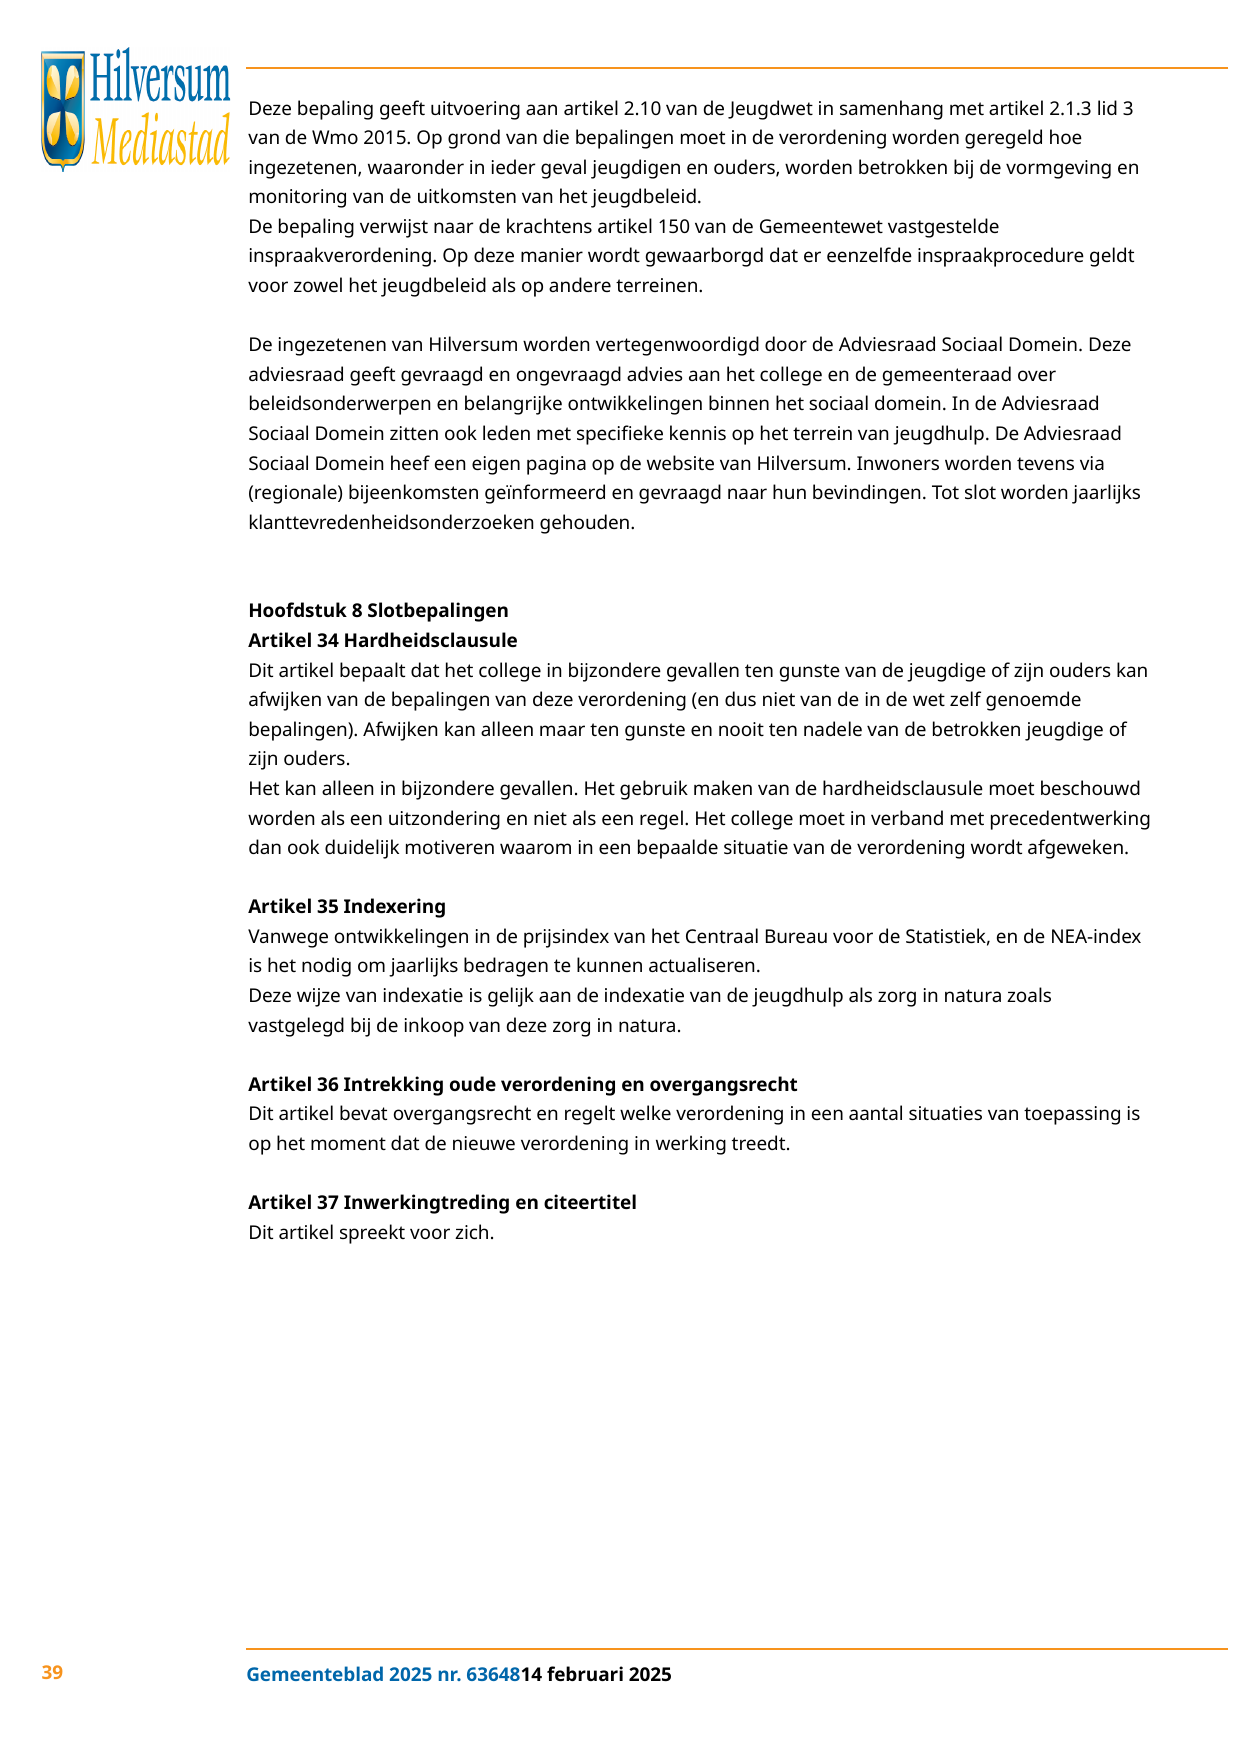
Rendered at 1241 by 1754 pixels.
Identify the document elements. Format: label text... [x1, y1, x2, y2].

picture [41, 47, 231, 172]
text De ingezetenen van Hilversum worden vertegenwoordigd door de Adviesraad Sociaal Domein. Deze adviesraad geeft gevraagd en ongevraagd advies aan het college en de gemeenteraad over beleidsonderwerpen en belangrijke ontwikkelingen binnen het sociaal domein. In de Adviesraad Sociaal Domein zitten ook leden met specifieke kennis op het terrein van jeugdhulp. De Adviesraad Sociaal Domein heef een eigen pagina op de website van Hilversum. Inwoners worden tevens via (regionale) bijeenkomsten geïnformeerd en gevraagd naar hun bevindingen. Tot slot worden jaarlijks klanttevredenheidsonderzoeken gehouden. [248, 331, 1152, 535]
text Artikel 36 Intrekking oude verordening en overgangsrecht [248, 1071, 1152, 1097]
text Vanwege ontwikkelingen in de prijsindex van het Centraal Bureau voor de Statistiek, en de NEA-index is het nodig om jaarlijks bedragen te kunnen actualiseren. [248, 923, 1152, 978]
text Artikel 37 Inwerkingtreding en citeertitel [248, 1189, 1152, 1215]
text Dit artikel bevat overgangsrecht en regelt welke verordening in een aantal situaties van toepassing is op het moment dat de nieuwe verordening in werking treedt. [248, 1101, 1152, 1156]
text Dit artikel bepaalt dat het college in bijzondere gevallen ten gunste van de jeugdige of zijn ouders kan afwijken van de bepalingen van deze verordening (en dus niet van de in de wet zelf genoemde bepalingen). Afwijken kan alleen maar ten gunste en nooit ten nadele van de betrokken jeugdige of zijn ouders. [248, 657, 1152, 771]
text Hoofdstuk 8 Slotbepalingen [248, 598, 1152, 623]
text Deze wijze van indexatie is gelijk aan de indexatie van de jeugdhulp als zorg in natura zoals vastgelegd bij de inkoop van deze zorg in natura. [248, 982, 1152, 1038]
text De bepaling verwijst naar de krachtens artikel 150 van de Gemeentewet vastgestelde inspraakverordening. Op deze manier wordt gewaarborgd dat er eenzelfde inspraakprocedure geldt voor zowel het jeugdbeleid als op andere terreinen. [248, 213, 1152, 298]
text Artikel 34 Hardheidsclausule [248, 627, 1152, 653]
text Artikel 35 Indexering [248, 893, 1152, 919]
text Deze bepaling geeft uitvoering aan artikel 2.10 van de Jeugdwet in samenhang met artikel 2.1.3 lid 3 van de Wmo 2015. Op grond van die bepalingen moet in de verordening worden geregeld hoe ingezetenen, waaronder in ieder geval jeugdigen en ouders, worden betrokken bij de vormgeving en monitoring van de uitkomsten van het jeugdbeleid. [248, 95, 1152, 209]
text Dit artikel spreekt voor zich. [248, 1219, 1152, 1245]
text Het kan alleen in bijzondere gevallen. Het gebruik maken van de hardheidsclausule moet beschouwd worden als een uitzondering en niet als een regel. Het college moet in verband met precedentwerking dan ook duidelijk motiveren waarom in een bepaalde situatie van de verordening wordt afgeweken. [248, 775, 1152, 860]
